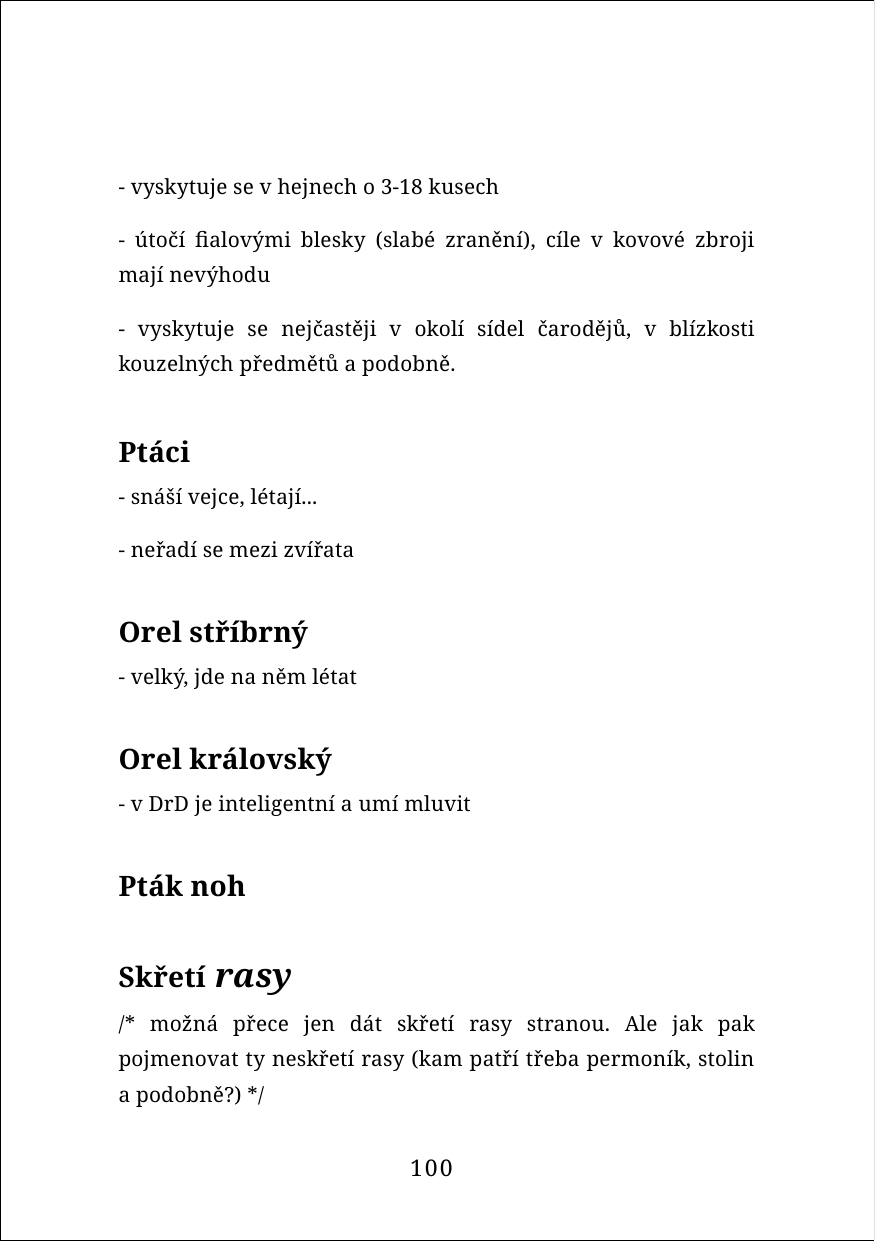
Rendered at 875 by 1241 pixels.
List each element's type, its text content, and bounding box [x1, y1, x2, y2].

text - vyskytuje se nejčastěji v okolí sídel čarodějů, v blízkosti kouzelných předmětů a podobně. [118, 314, 756, 378]
text /* možná přece jen dát skřetí rasy stranou. Ale jak pak pojmenovat ty neskřetí rasy (kam patří třeba permoník, stolin a podobně?) */ [118, 1009, 756, 1108]
subtitle Orel stříbrný [118, 612, 756, 651]
text - útočí fialovými blesky (slabé zranění), cíle v kovové zbroji mají nevýhodu [118, 225, 756, 289]
text - neřadí se mezi zvířata [118, 535, 756, 564]
text - vyskytuje se v hejnech o 3-18 kusech [118, 172, 756, 200]
subtitle Skřetí rasy [118, 952, 756, 997]
text - snáší vejce, létají... [118, 482, 756, 511]
text - velký, jde na něm létat [118, 662, 756, 691]
subtitle Orel královský [118, 739, 756, 778]
text - v DrD je inteligentní a umí mluvit [118, 789, 756, 818]
subtitle Ptáci [118, 432, 756, 470]
subtitle Pták noh [118, 866, 756, 904]
